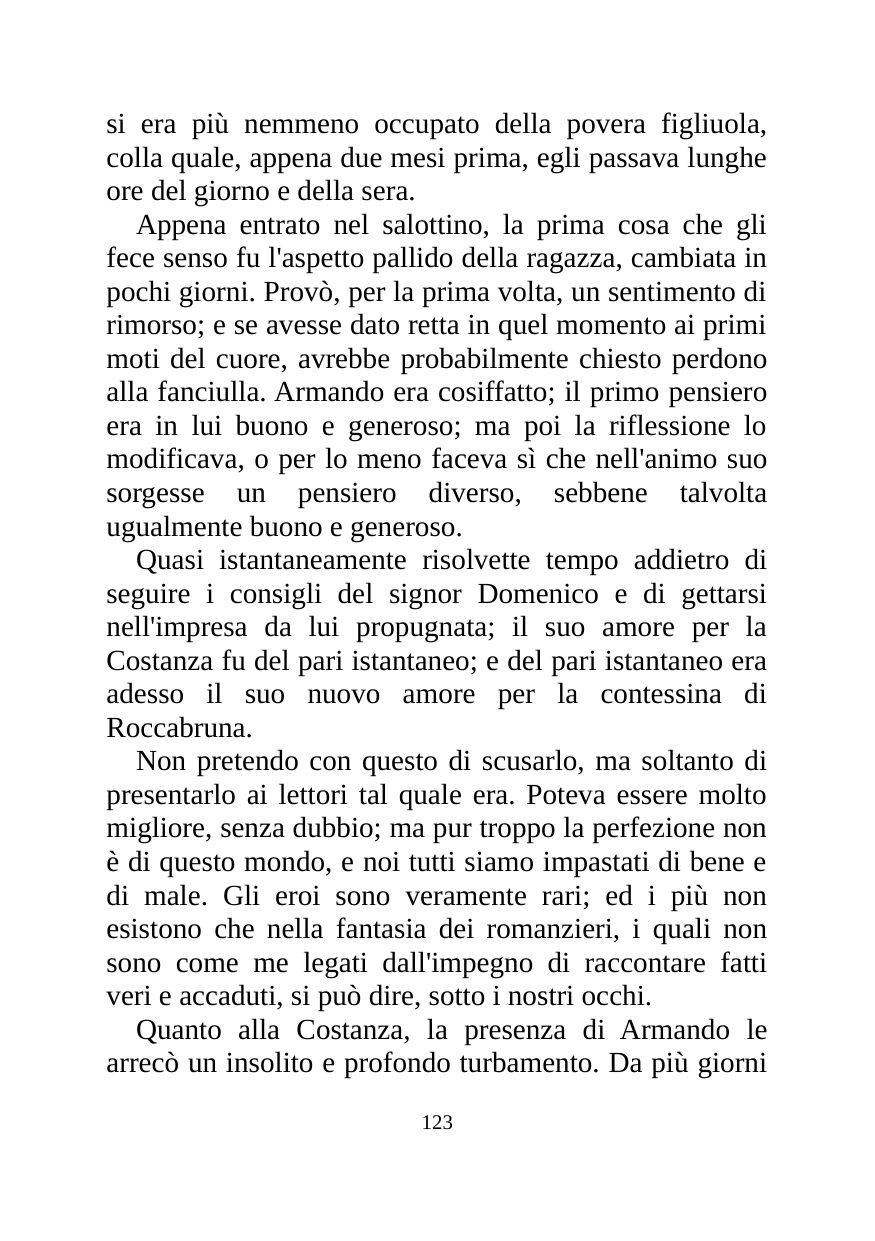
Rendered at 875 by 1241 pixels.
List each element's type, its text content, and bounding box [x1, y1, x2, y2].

text Quanto alla Costanza, la presenza di Armando le arrecò un insolito e profondo turbamento. Da più giorni [106, 1012, 768, 1079]
text Quasi istantaneamente risolvette tempo addietro di seguire i consigli del signor Domenico e di gettarsi nell'impresa da lui propugnata; il suo amore per la Costanza fu del pari istantaneo; e del pari istantaneo era adesso il suo nuovo amore per la contessina di Roccabruna. [106, 542, 768, 743]
text Appena entrato nel salottino, la prima cosa che gli fece senso fu l'aspetto pallido della ragazza, cambiata in pochi giorni. Provò, per la prima volta, un sentimento di rimorso; e se avesse dato retta in quel momento ai primi moti del cuore, avrebbe probabilmente chiesto perdono alla fanciulla. Armando era cosiffatto; il primo pensiero era in lui buono e generoso; ma poi la riflessione lo modificava, o per lo meno faceva sì che nell'animo suo sorgesse un pensiero diverso, sebbene talvolta ugualmente buono e generoso. [106, 207, 768, 542]
text si era più nemmeno occupato della povera figliuola, colla quale, appena due mesi prima, egli passava lunghe ore del giorno e della sera. [106, 106, 768, 207]
text Non pretendo con questo di scusarlo, ma soltanto di presentarlo ai lettori tal quale era. Poteva essere molto migliore, senza dubbio; ma pur troppo la perfezione non è di questo mondo, e noi tutti siamo impastati di bene e di male. Gli eroi sono veramente rari; ed i più non esistono che nella fantasia dei romanzieri, i quali non sono come me legati dall'impegno di raccontare fatti veri e accaduti, si può dire, sotto i nostri occhi. [106, 743, 768, 1012]
